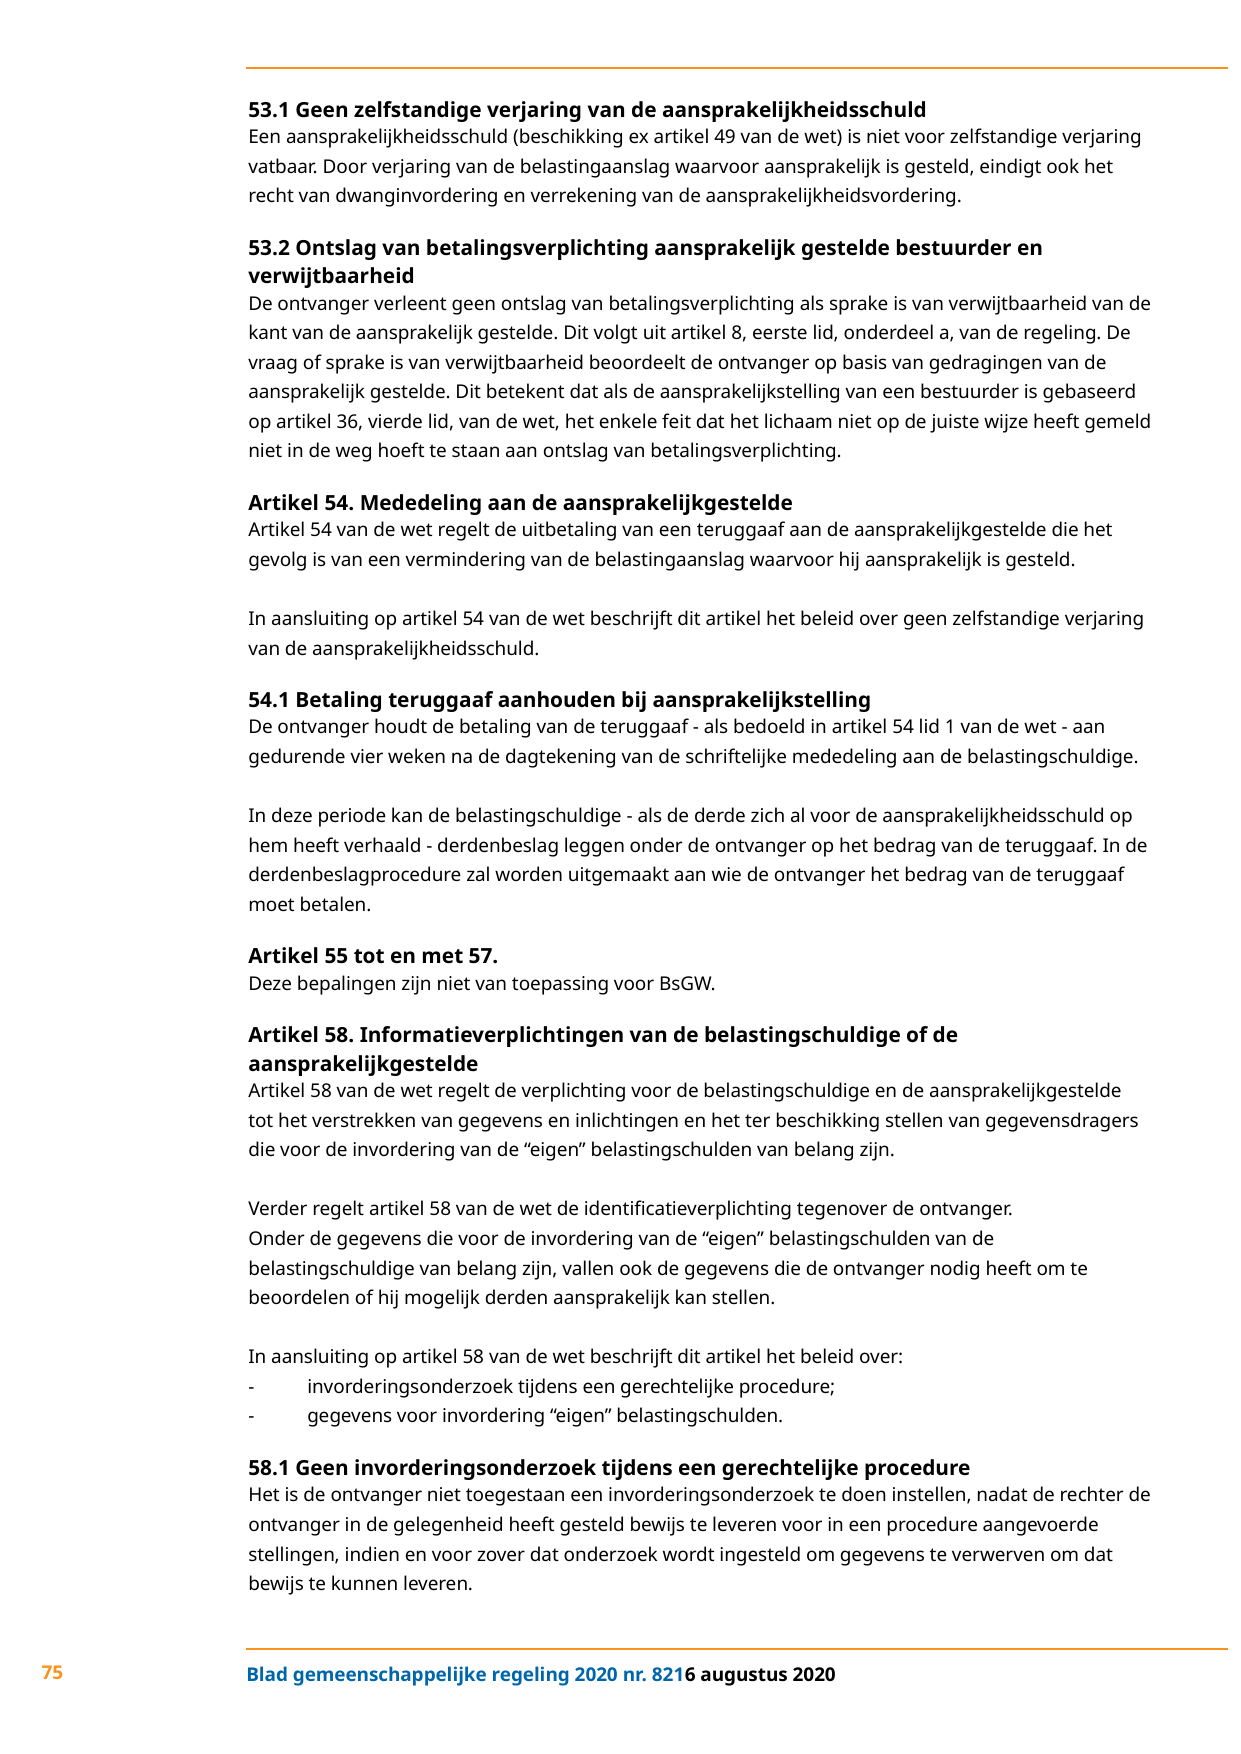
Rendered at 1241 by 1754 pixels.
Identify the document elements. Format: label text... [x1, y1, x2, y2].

text Artikel 58 van de wet regelt de verplichting voor de belastingschuldige en de aansprakelijkgestelde tot het verstrekken van gegevens en inlichtingen en het ter beschikking stellen van gegevensdragers die voor de invordering van de “eigen” belastingschulden van belang zijn. [248, 1077, 1152, 1162]
list gegevens voor invordering “eigen” belastingschulden. [248, 1403, 1152, 1428]
text In aansluiting op artikel 54 van de wet beschrijft dit artikel het beleid over geen zelfstandige verjaring van de aansprakelijkheidsschuld. [248, 605, 1152, 661]
text Verder regelt artikel 58 van de wet de identificatieverplichting tegenover de ontvanger. [248, 1196, 1152, 1221]
text Onder de gegevens die voor de invordering van de “eigen” belastingschulden van de belastingschuldige van belang zijn, vallen ook de gegevens die de ontvanger nodig heeft om te beoordelen of hij mogelijk derden aansprakelijk kan stellen. [248, 1225, 1152, 1310]
text Een aansprakelijkheidsschuld (beschikking ex artikel 49 van de wet) is niet voor zelfstandige verjaring vatbaar. Door verjaring van de belastingaanslag waarvoor aansprakelijk is gesteld, eindigt ook het recht van dwanginvordering en verrekening van de aansprakelijkheidsvordering. [248, 123, 1152, 208]
text Artikel 58. Informatieverplichtingen van de belastingschuldige of de aansprakelijkgestelde [248, 1020, 1152, 1077]
picture [41, 47, 231, 172]
text Deze bepalingen zijn niet van toepassing voor BsGW. [248, 970, 1152, 996]
text 53.2 Ontslag van betalingsverplichting aansprakelijk gestelde bestuurder en verwijtbaarheid [248, 233, 1152, 290]
text 54.1 Betaling teruggaaf aanhouden bij aansprakelijkstelling [248, 685, 1152, 714]
text De ontvanger verleent geen ontslag van betalingsverplichting als sprake is van verwijtbaarheid van de kant van de aansprakelijk gestelde. Dit volgt uit artikel 8, eerste lid, onderdeel a, van de regeling. De vraag of sprake is van verwijtbaarheid beoordeelt de ontvanger op basis van gedragingen van de aansprakelijk gestelde. Dit betekent dat als de aansprakelijkstelling van een bestuurder is gebaseerd op artikel 36, vierde lid, van de wet, het enkele feit dat het lichaam niet op de juiste wijze heeft gemeld niet in de weg hoeft te staan aan ontslag van betalingsverplichting. [248, 290, 1152, 463]
text Artikel 54 van de wet regelt de uitbetaling van een teruggaaf aan de aansprakelijkgestelde die het gevolg is van een vermindering van de belastingaanslag waarvoor hij aansprakelijk is gesteld. [248, 516, 1152, 572]
text Het is de ontvanger niet toegestaan een invorderingsonderzoek te doen instellen, nadat de rechter de ontvanger in de gelegenheid heeft gesteld bewijs te leveren voor in een procedure aangevoerde stellingen, indien en voor zover dat onderzoek wordt ingesteld om gegevens te verwerven om dat bewijs te kunnen leveren. [248, 1482, 1152, 1596]
text In aansluiting op artikel 58 van de wet beschrijft dit artikel het beleid over: [248, 1343, 1152, 1369]
text Artikel 54. Mededeling aan de aansprakelijkgestelde [248, 488, 1152, 516]
text In deze periode kan de belastingschuldige - als de derde zich al voor de aansprakelijkheidsschuld op hem heeft verhaald - derdenbeslag leggen onder de ontvanger op het bedrag van de teruggaaf. In de derdenbeslagprocedure zal worden uitgemaakt aan wie de ontvanger het bedrag van de teruggaaf moet betalen. [248, 802, 1152, 917]
text 58.1 Geen invorderingsonderzoek tijdens een gerechtelijke procedure [248, 1453, 1152, 1482]
text 53.1 Geen zelfstandige verjaring van de aansprakelijkheidsschuld [248, 95, 1152, 123]
text Artikel 55 tot en met 57. [248, 942, 1152, 970]
list invorderingsonderzoek tijdens een gerechtelijke procedure; [248, 1373, 1152, 1399]
text De ontvanger houdt de betaling van de teruggaaf - als bedoeld in artikel 54 lid 1 van de wet - aan gedurende vier weken na de dagtekening van de schriftelijke mededeling aan de belastingschuldige. [248, 714, 1152, 769]
